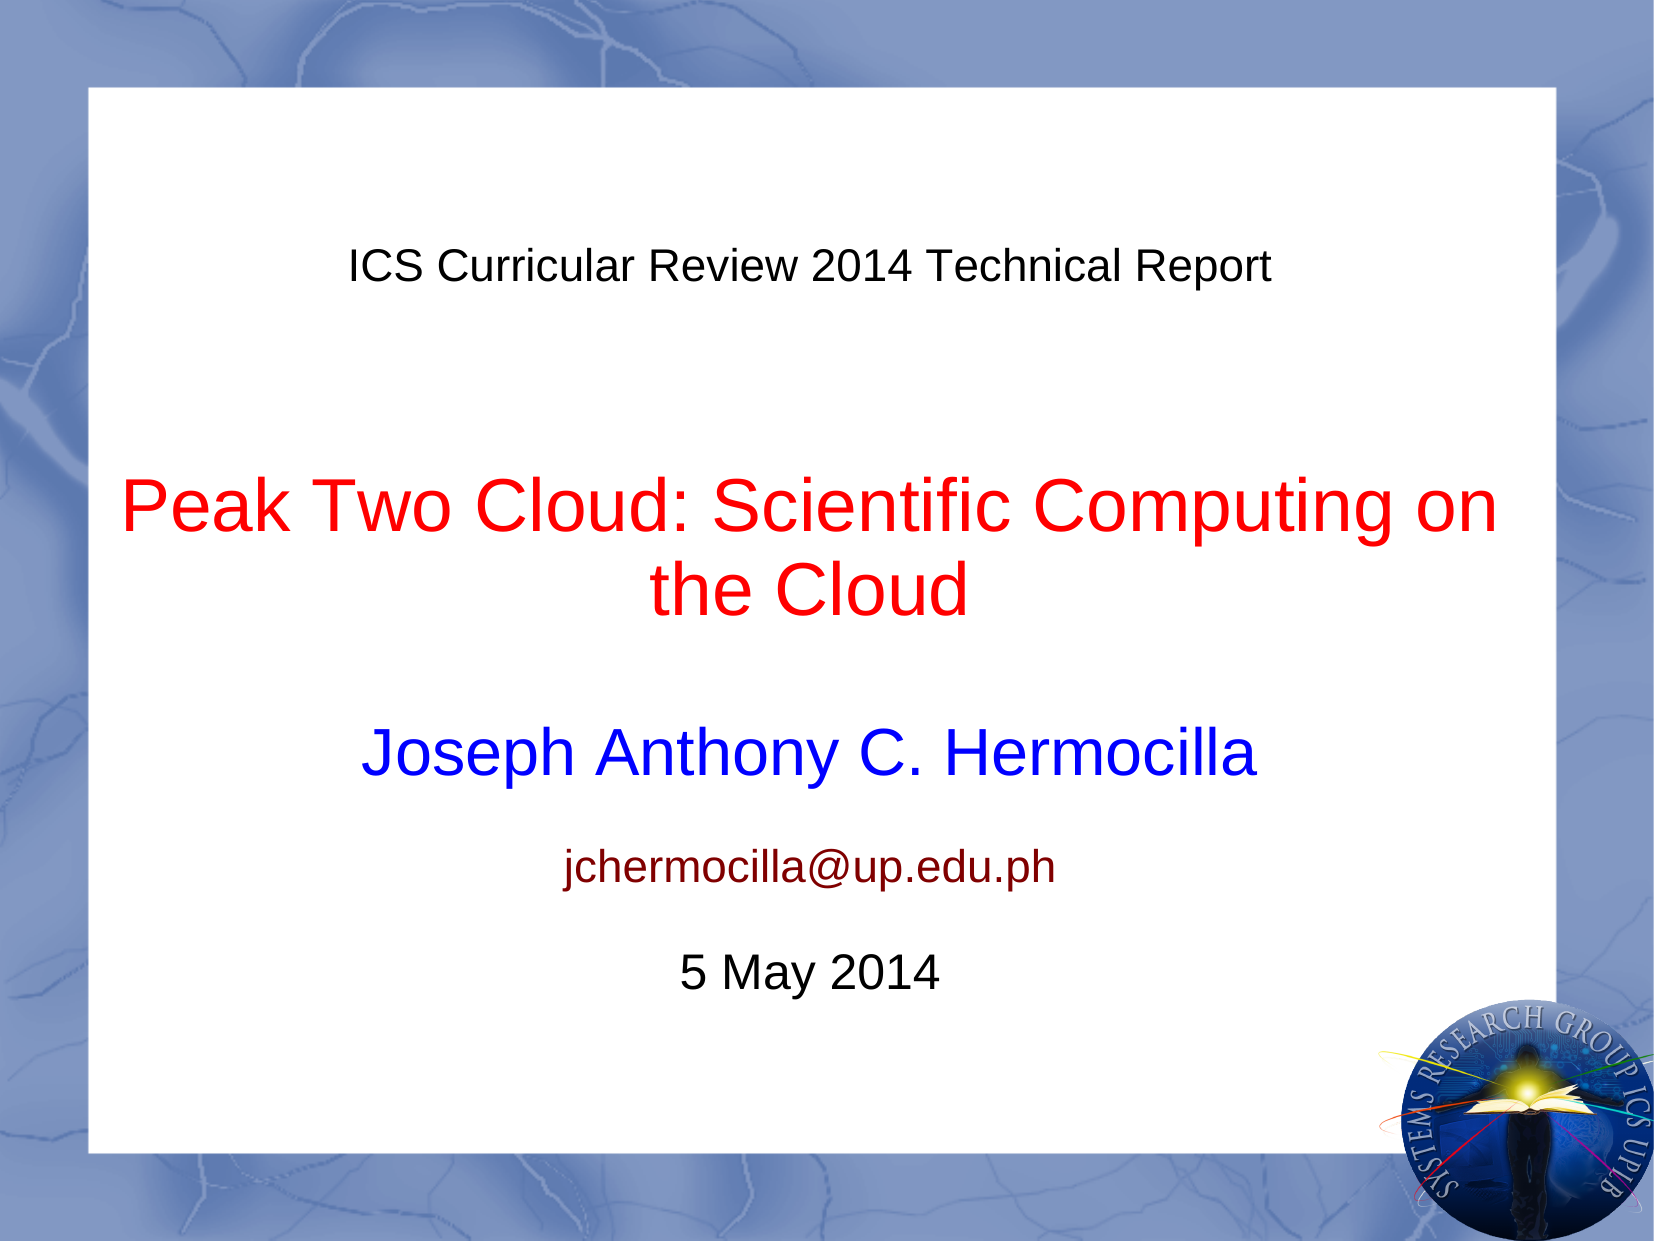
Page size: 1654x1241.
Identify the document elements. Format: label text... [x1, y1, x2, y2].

picture [0, 0, 1654, 1241]
subtitle ICS Curricular Review 2014 Technical Report Peak Two Cloud: Scientific Computing on the Cloud Joseph Anthony C. Hermocilla jchermocilla@up.edu.ph 5 May 2014 [82, 153, 1538, 1086]
